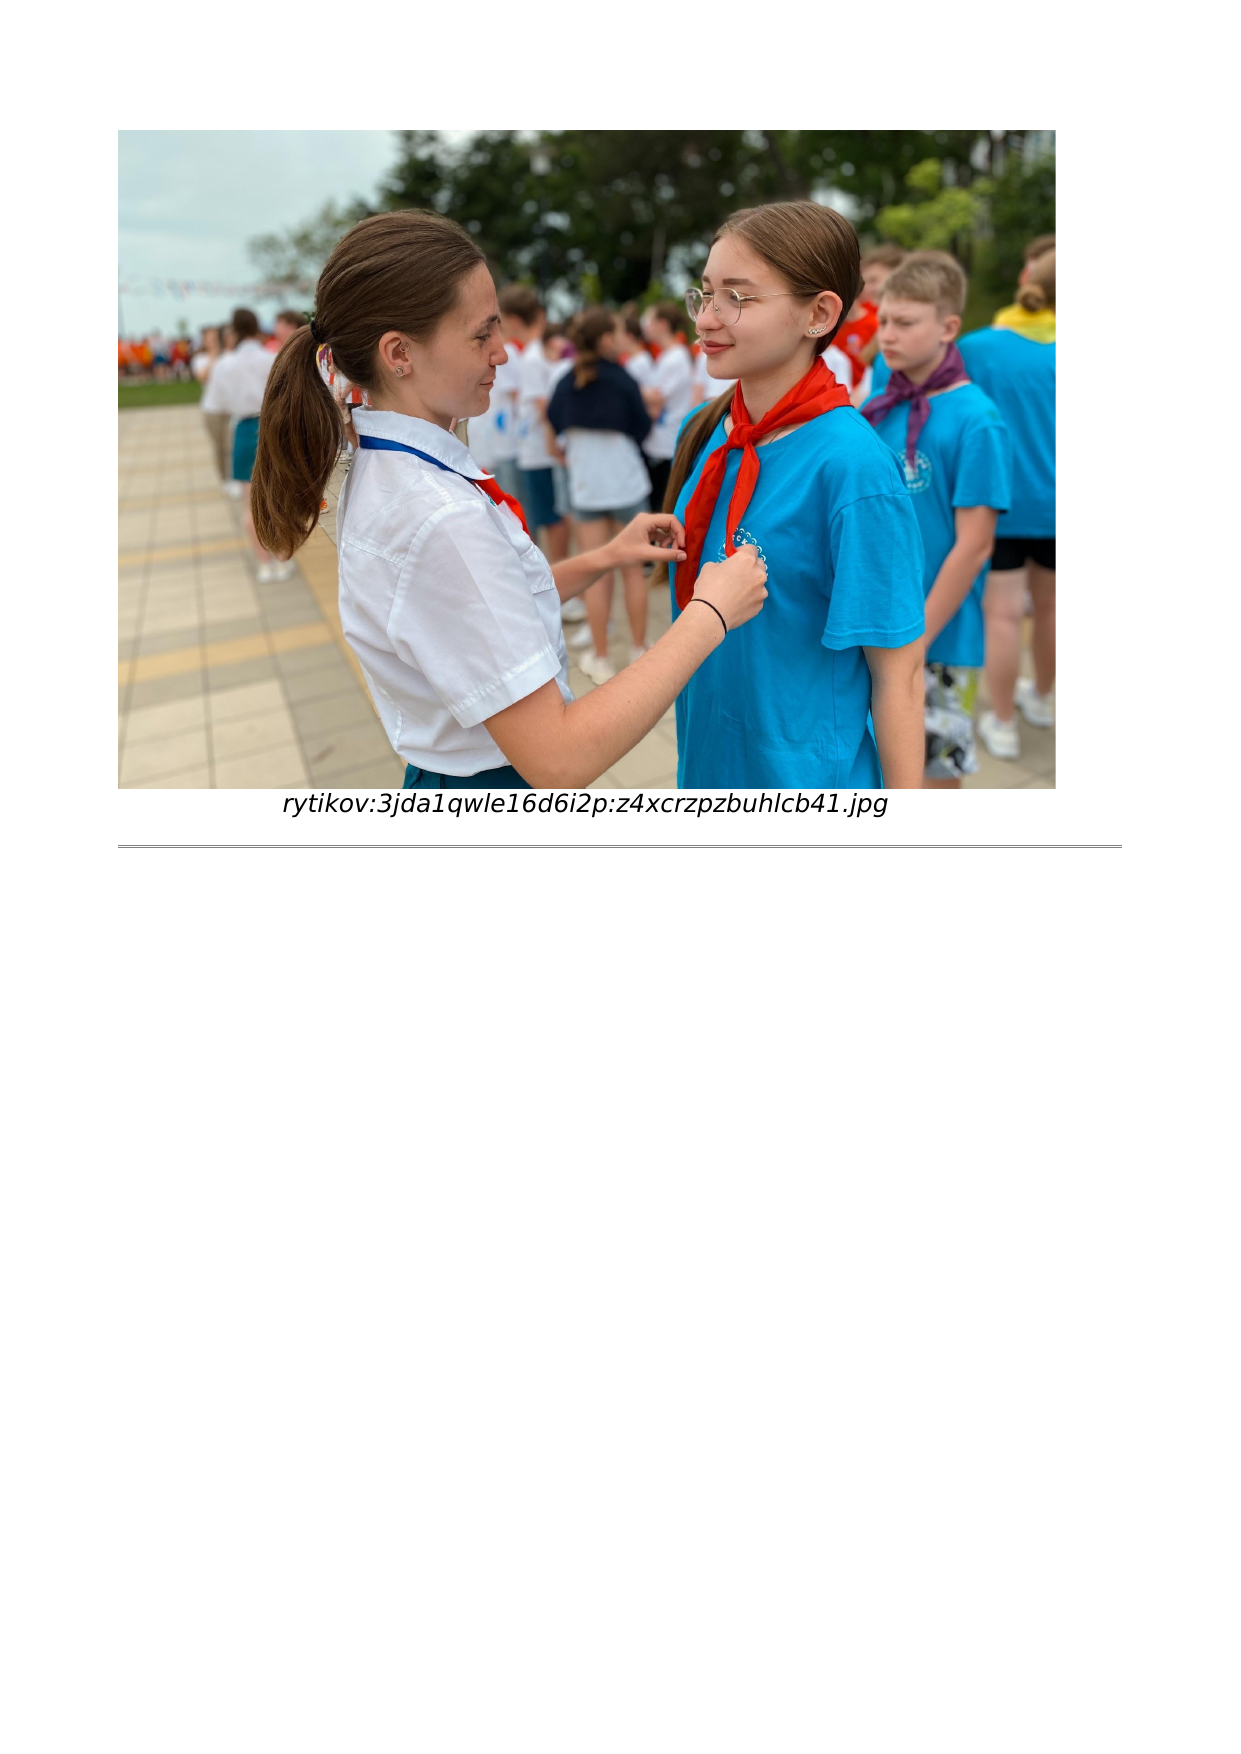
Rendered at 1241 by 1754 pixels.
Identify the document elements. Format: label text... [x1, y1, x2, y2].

picture [118, 130, 1056, 789]
picture [862, 733, 871, 751]
text rytikov:3jda1qwle16d6i2p:z4xcrzpzbuhlcb41.jpg [118, 789, 1056, 818]
picture [793, 478, 836, 633]
picture [944, 462, 957, 502]
picture [1022, 495, 1041, 511]
picture [858, 505, 1056, 789]
picture [838, 646, 855, 669]
picture [908, 481, 923, 491]
